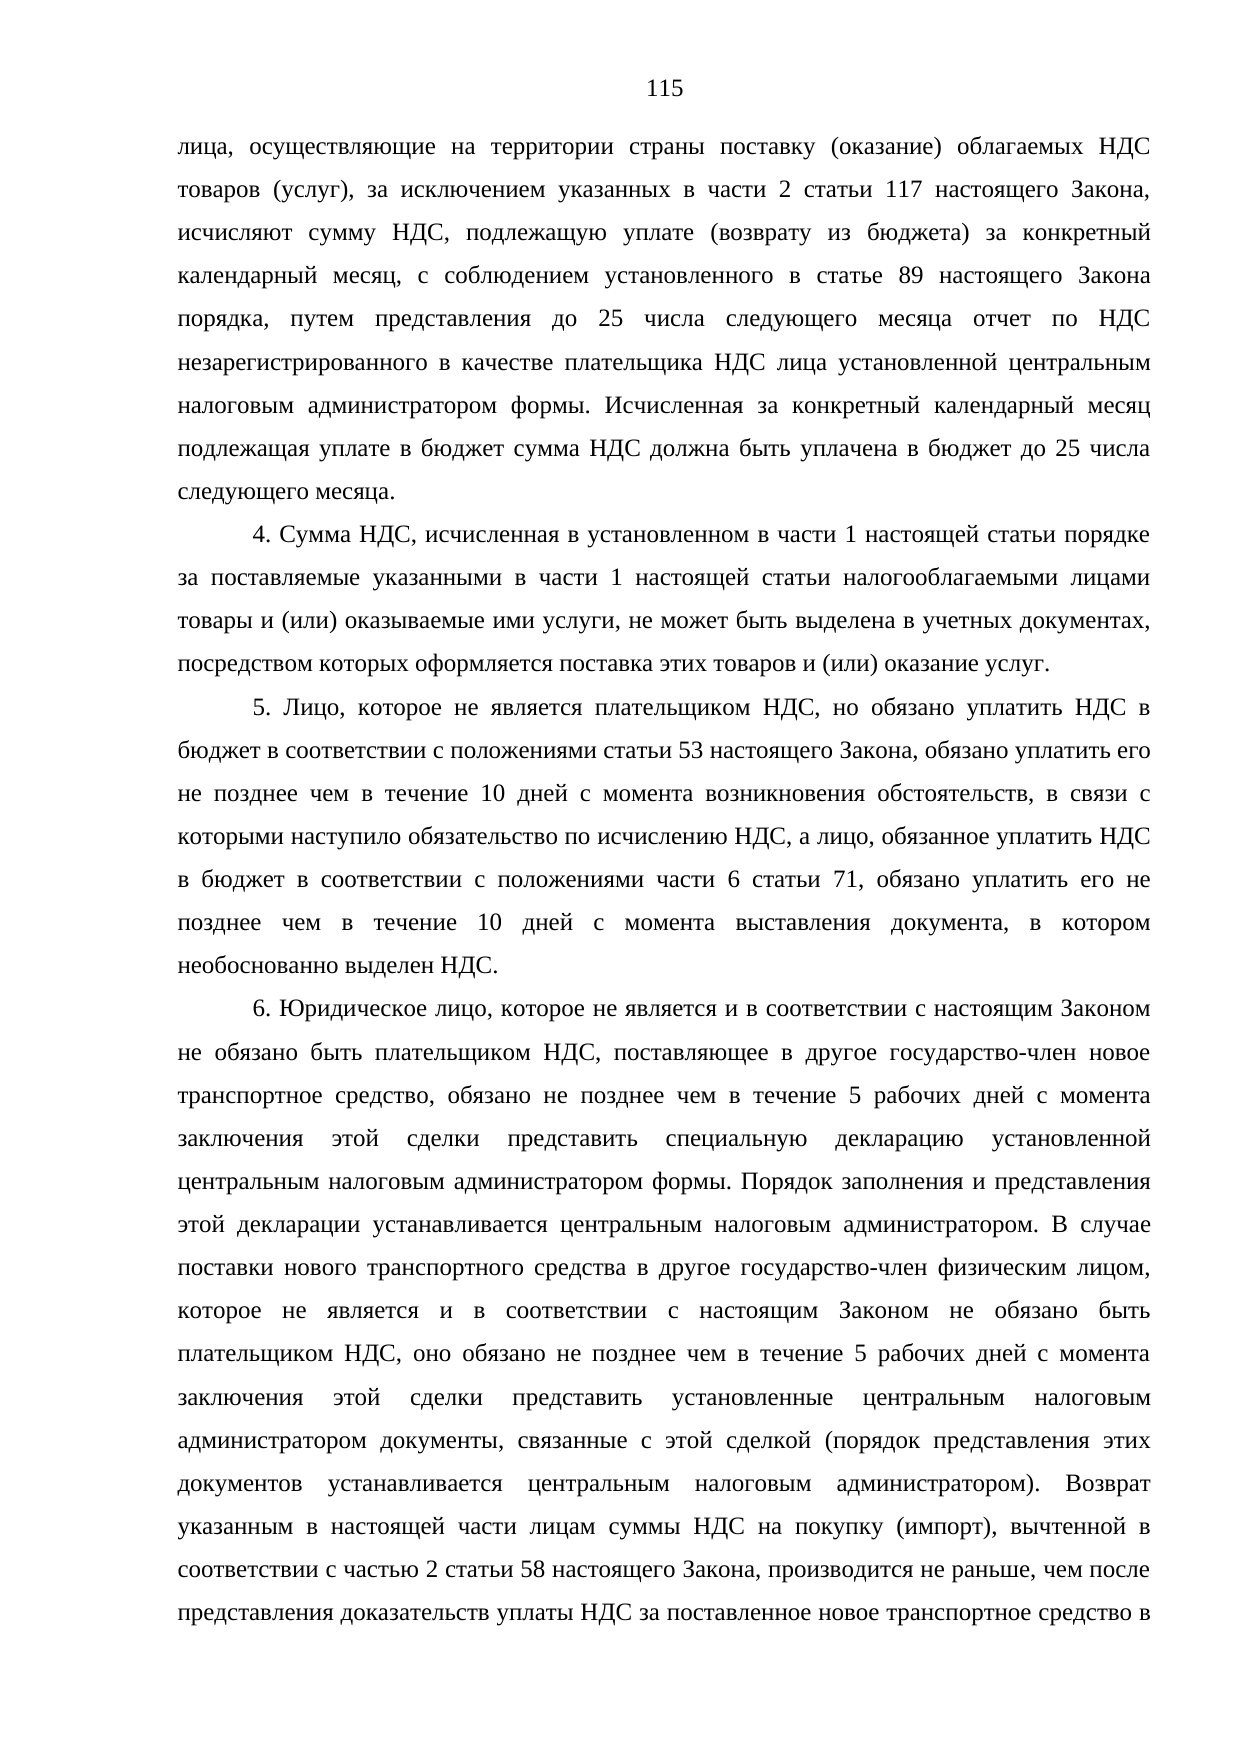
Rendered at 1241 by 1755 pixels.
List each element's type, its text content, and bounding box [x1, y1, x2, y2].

text 5. Лицо, которое не является плательщиком НДС, но обязано уплатить НДС в бюджет в соответствии с положениями статьи 53 настоящего Закона, обязано уплатить его не позднее чем в течение 10 дней с момента возникновения обстоятельств, в связи с которыми наступило обязательство по исчислению НДС, а лицо, обязанное уплатить НДС в бюджет в соответствии с положениями части 6 статьи 71, обязано уплатить его не позднее чем в течение 10 дней с момента выставления документа, в котором необоснованно выделен НДС. [177, 692, 1152, 979]
text 6. Юридическое лицо, которое не является и в соответствии с настоящим Законом не обязано быть плательщиком НДС, поставляющее в другое государство-член новое транспортное средство, обязано не позднее чем в течение 5 рабочих дней с момента заключения этой сделки представить специальную декларацию установленной центральным налоговым администратором формы. Порядок заполнения и представления этой декларации устанавливается центральным налоговым администратором. В случае поставки нового транспортного средства в другое государство-член физическим лицом, которое не является и в соответствии с настоящим Законом не обязано быть плательщиком НДС, оно обязано не позднее чем в течение 5 рабочих дней с момента заключения этой сделки представить установленные центральным налоговым администратором документы, связанные с этой сделкой (порядок представления этих документов устанавливается центральным налоговым администратором). Возврат указанным в настоящей части лицам суммы НДС на покупку (импорт), вычтенной в соответствии с частью 2 статьи 58 настоящего Закона, производится не раньше, чем после представления доказательств уплаты НДС за поставленное новое транспортное средство в [177, 993, 1152, 1626]
text лица, осуществляющие на территории страны поставку (оказание) облагаемых НДС товаров (услуг), за исключением указанных в части 2 статьи 117 настоящего Закона, исчисляют сумму НДС, подлежащую уплате (возврату из бюджета) за конкретный календарный месяц, с соблюдением установленного в статье 89 настоящего Закона порядка, путем представления до 25 числа следующего месяца отчет по НДС незарегистрированного в качестве плательщика НДС лица установленной центральным налоговым администратором формы. Исчисленная за конкретный календарный месяц подлежащая уплате в бюджет сумма НДС должна быть уплачена в бюджет до 25 числа следующего месяца. [177, 131, 1152, 505]
text 4. Сумма НДС, исчисленная в установленном в части 1 настоящей статьи порядке за поставляемые указанными в части 1 настоящей статьи налогооблагаемыми лицами товары и (или) оказываемые ими услуги, не может быть выделена в учетных документах, посредством которых оформляется поставка этих товаров и (или) оказание услуг. [177, 519, 1152, 677]
